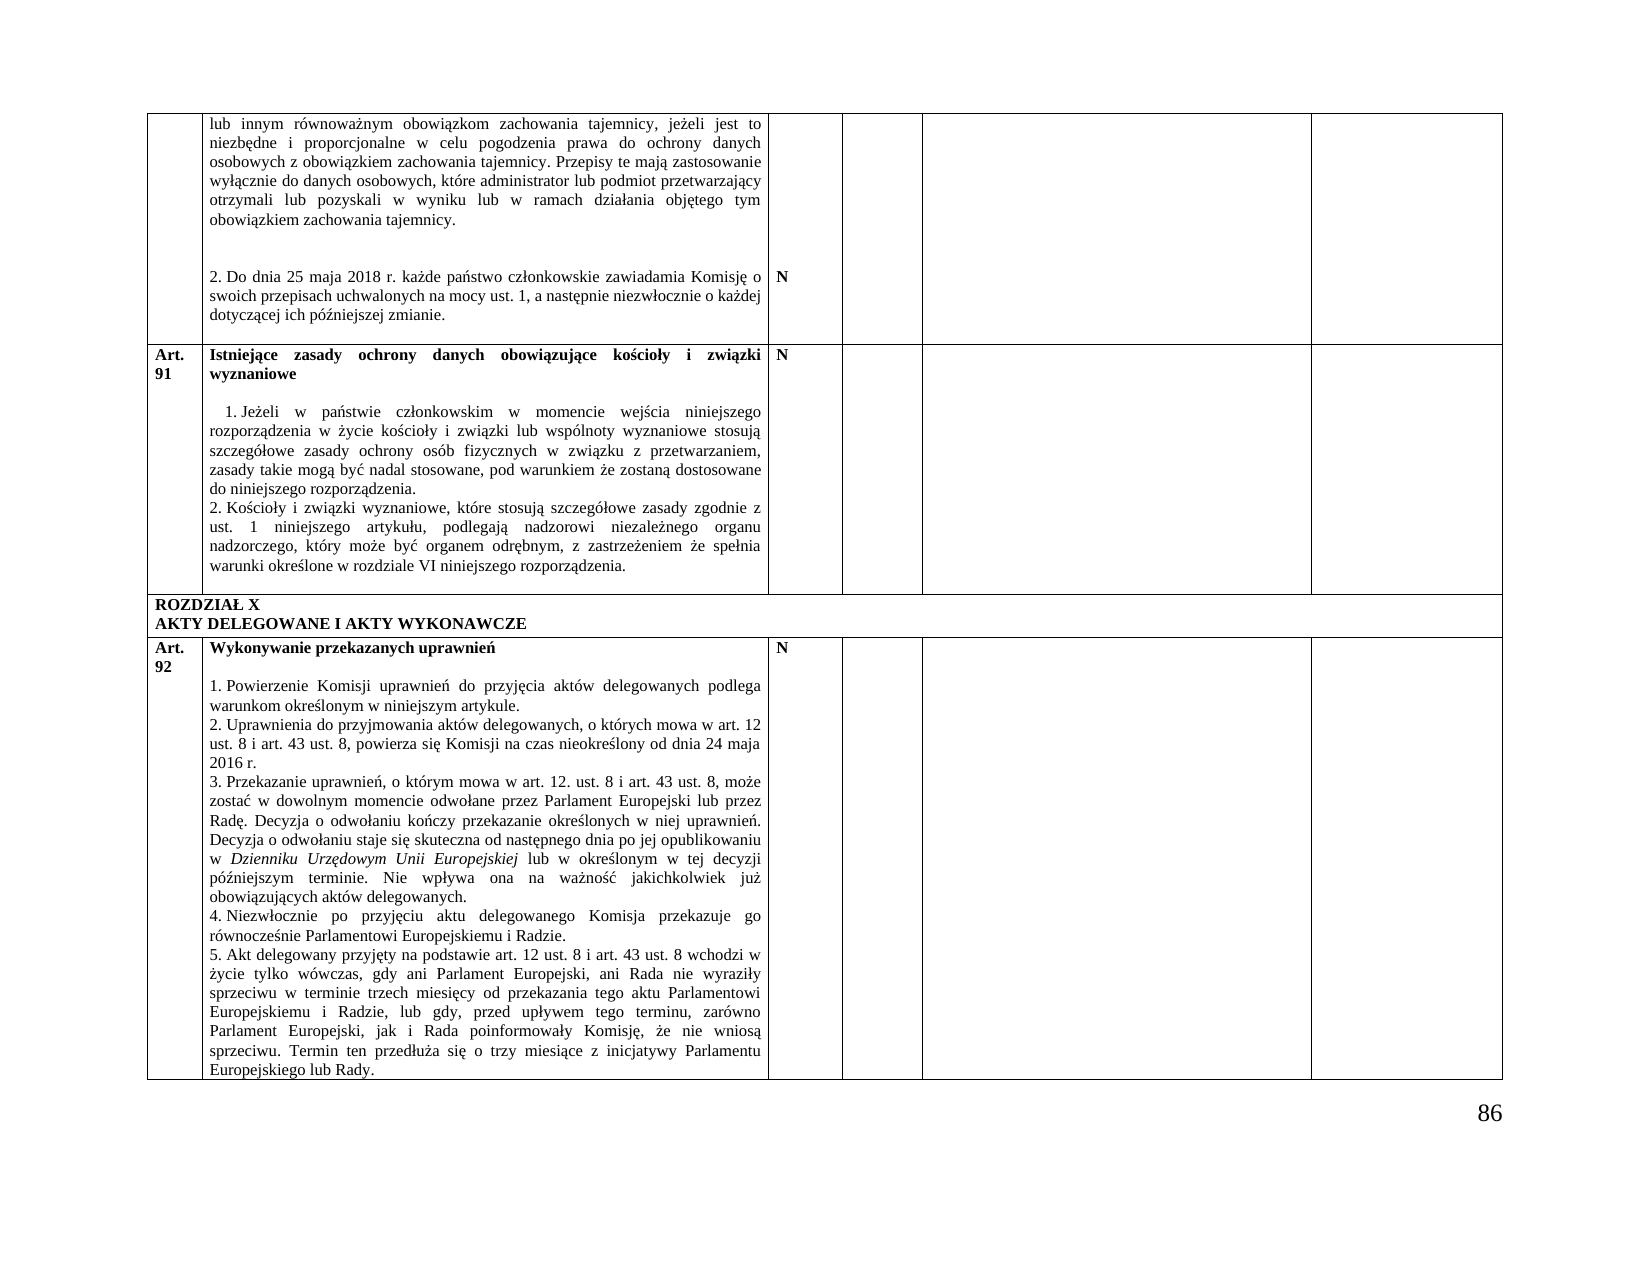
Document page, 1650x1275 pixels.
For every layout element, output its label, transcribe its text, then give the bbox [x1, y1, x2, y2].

table_cell Wykonywanie przekazanych uprawnień 1. Powierzenie Komisji uprawnień do przyjęcia aktów delegowanych podlega warunkom określonym w niniejszym artykule. 2. Uprawnienia do przyjmowania aktów delegowanych, o których mowa w art. 12 ust. 8 i art. 43 ust. 8, powierza się Komisji na czas nieokreślony od dnia 24 maja 2016 r. 3. Przekazanie uprawnień, o którym mowa w art. 12. ust. 8 i art. 43 ust. 8, może zostać w dowolnym momencie odwołane przez Parlament Europejski lub przez Radę. Decyzja o odwołaniu kończy przekazanie określonych w niej uprawnień. Decyzja o odwołaniu staje się skuteczna od następnego dnia po jej opublikowaniu w Dzienniku Urzędowym Unii Europejskiej lub w określonym w tej decyzji późniejszym terminie. Nie wpływa ona na ważność jakichkolwiek już obowiązujących aktów delegowanych. 4. Niezwłocznie po przyjęciu aktu delegowanego Komisja przekazuje go równocześnie Parlamentowi Europejskiemu i Radzie. 5. Akt delegowany przyjęty na podstawie art. 12 ust. 8 i art. 43 ust. 8 wchodzi w życie tylko wówczas, gdy ani Parlament Europejski, ani Rada nie wyraziły sprzeciwu w terminie trzech miesięcy od przekazania tego aktu Parlamentowi Europejskiemu i Radzie, lub gdy, przed upływem tego terminu, zarówno Parlament Europejski, jak i Rada poinformowały Komisję, że nie wniosą sprzeciwu. Termin ten przedłuża się o trzy miesiące z inicjatywy Parlamentu Europejskiego lub Rady. [203, 638, 768, 1079]
table_cell [1312, 345, 1502, 594]
table_cell [923, 345, 1311, 594]
table_cell [923, 114, 1311, 343]
table_cell ROZDZIAŁ X AKTY DELEGOWANE I AKTY WYKONAWCZE [148, 595, 1502, 637]
table_cell [1312, 114, 1502, 343]
table_cell [843, 114, 922, 343]
table_cell [1312, 638, 1502, 1079]
table_cell [148, 114, 202, 343]
table_cell Art. 91 [148, 345, 202, 594]
table_cell [843, 638, 922, 1079]
table_cell N [769, 345, 842, 594]
table_cell N [769, 114, 842, 343]
table_cell lub innym równoważnym obowiązkom zachowania tajemnicy, jeżeli jest to niezbędne i proporcjonalne w celu pogodzenia prawa do ochrony danych osobowych z obowiązkiem zachowania tajemnicy. Przepisy te mają zastosowanie wyłącznie do danych osobowych, które administrator lub podmiot przetwarzający otrzymali lub pozyskali w wyniku lub w ramach działania objętego tym obowiązkiem zachowania tajemnicy. 2. Do dnia 25 maja 2018 r. każde państwo członkowskie zawiadamia Komisję o swoich przepisach uchwalonych na mocy ust. 1, a następnie niezwłocznie o każdej dotyczącej ich późniejszej zmianie. [203, 114, 768, 343]
table_cell [843, 345, 922, 594]
table_cell Istniejące zasady ochrony danych obowiązujące kościoły i związki wyznaniowe 1. Jeżeli w państwie członkowskim w momencie wejścia niniejszego rozporządzenia w życie kościoły i związki lub wspólnoty wyznaniowe stosują szczegółowe zasady ochrony osób fizycznych w związku z przetwarzaniem, zasady takie mogą być nadal stosowane, pod warunkiem że zostaną dostosowane do niniejszego rozporządzenia. 2. Kościoły i związki wyznaniowe, które stosują szczegółowe zasady zgodnie z ust. 1 niniejszego artykułu, podlegają nadzorowi niezależnego organu nadzorczego, który może być organem odrębnym, z zastrzeżeniem że spełnia warunki określone w rozdziale VI niniejszego rozporządzenia. [203, 345, 768, 594]
table_cell N [769, 638, 842, 1079]
table_cell Art. 92 [148, 638, 202, 1079]
table_cell [923, 638, 1311, 1079]
